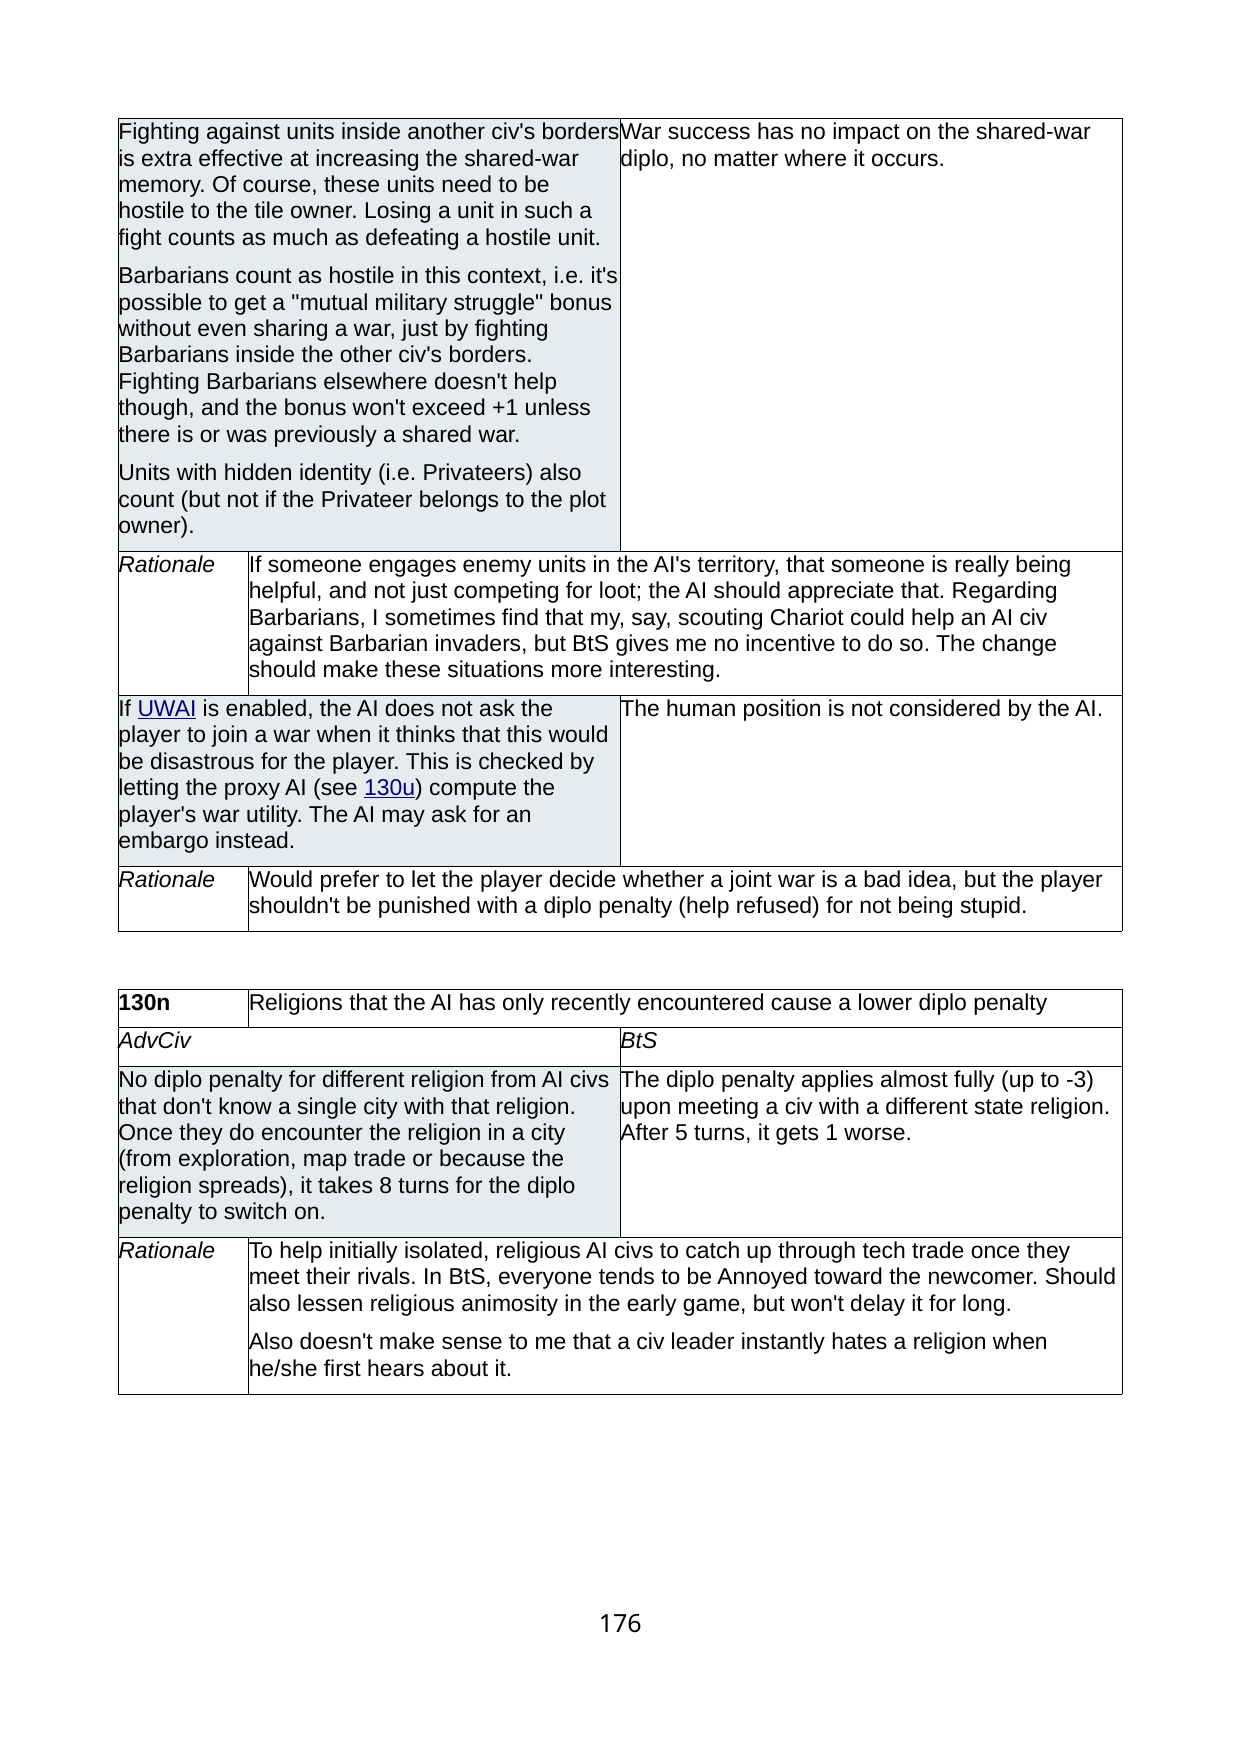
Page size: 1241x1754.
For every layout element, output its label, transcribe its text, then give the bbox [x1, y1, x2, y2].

table_cell The diplo penalty applies almost fully (up to -3) upon meeting a civ with a different state religion. After 5 turns, it gets 1 worse. [621, 1067, 1122, 1237]
table_cell To help initially isolated, religious AI civs to catch up through tech trade once they meet their rivals. In BtS, everyone tends to be Annoyed toward the newcomer. Should also lessen religious animosity in the early game, but won't delay it for long. Also doesn't make sense to me that a civ leader instantly hates a religion when he/she first hears about it. [249, 1238, 1122, 1393]
table_cell If someone engages enemy units in the AI's territory, that someone is really being helpful, and not just competing for loot; the AI should appreciate that. Regarding Barbarians, I sometimes find that my, say, scouting Chariot could help an AI civ against Barbarian invaders, but BtS gives me no incentive to do so. The change should make these situations more interesting. [249, 552, 1122, 695]
table_cell No diplo penalty for different religion from AI civs that don't know a single city with that religion. Once they do encounter the religion in a city (from exploration, map trade or because the religion spreads), it takes 8 turns for the diplo penalty to switch on. [119, 1067, 620, 1237]
table_cell Fighting against units inside another civ's borders is extra effective at increasing the shared-war memory. Of course, these units need to be hostile to the tile owner. Losing a unit in such a fight counts as much as defeating a hostile unit. Barbarians count as hostile in this context, i.e. it's possible to get a "mutual military struggle" bonus without even sharing a war, just by fighting Barbarians inside the other civ's borders. Fighting Barbarians elsewhere doesn't help though, and the bonus won't exceed +1 unless there is or was previously a shared war. Units with hidden identity (i.e. Privateers) also count (but not if the Privateer belongs to the plot owner). [119, 119, 620, 551]
table_cell Rationale [119, 1238, 248, 1393]
table_cell AdvCiv [119, 1028, 620, 1066]
table_cell Rationale [119, 552, 248, 695]
table_cell Would prefer to let the player decide whether a joint war is a bad idea, but the player shouldn't be punished with a diplo penalty (help refused) for not being stupid. [249, 867, 1122, 931]
table_cell The human position is not considered by the AI. [621, 696, 1122, 866]
table_cell BtS [621, 1028, 1122, 1066]
table_cell Rationale [119, 867, 248, 931]
table_header Religions that the AI has only recently encountered cause a lower diplo penalty [249, 990, 1122, 1027]
table_cell War success has no impact on the shared-war diplo, no matter where it occurs. [621, 119, 1122, 551]
table_header 130n [119, 990, 248, 1027]
table_cell If UWAI is enabled, the AI does not ask the player to join a war when it thinks that this would be disastrous for the player. This is checked by letting the proxy AI (see 130u) compute the player's war utility. The AI may ask for an embargo instead. [119, 696, 620, 866]
